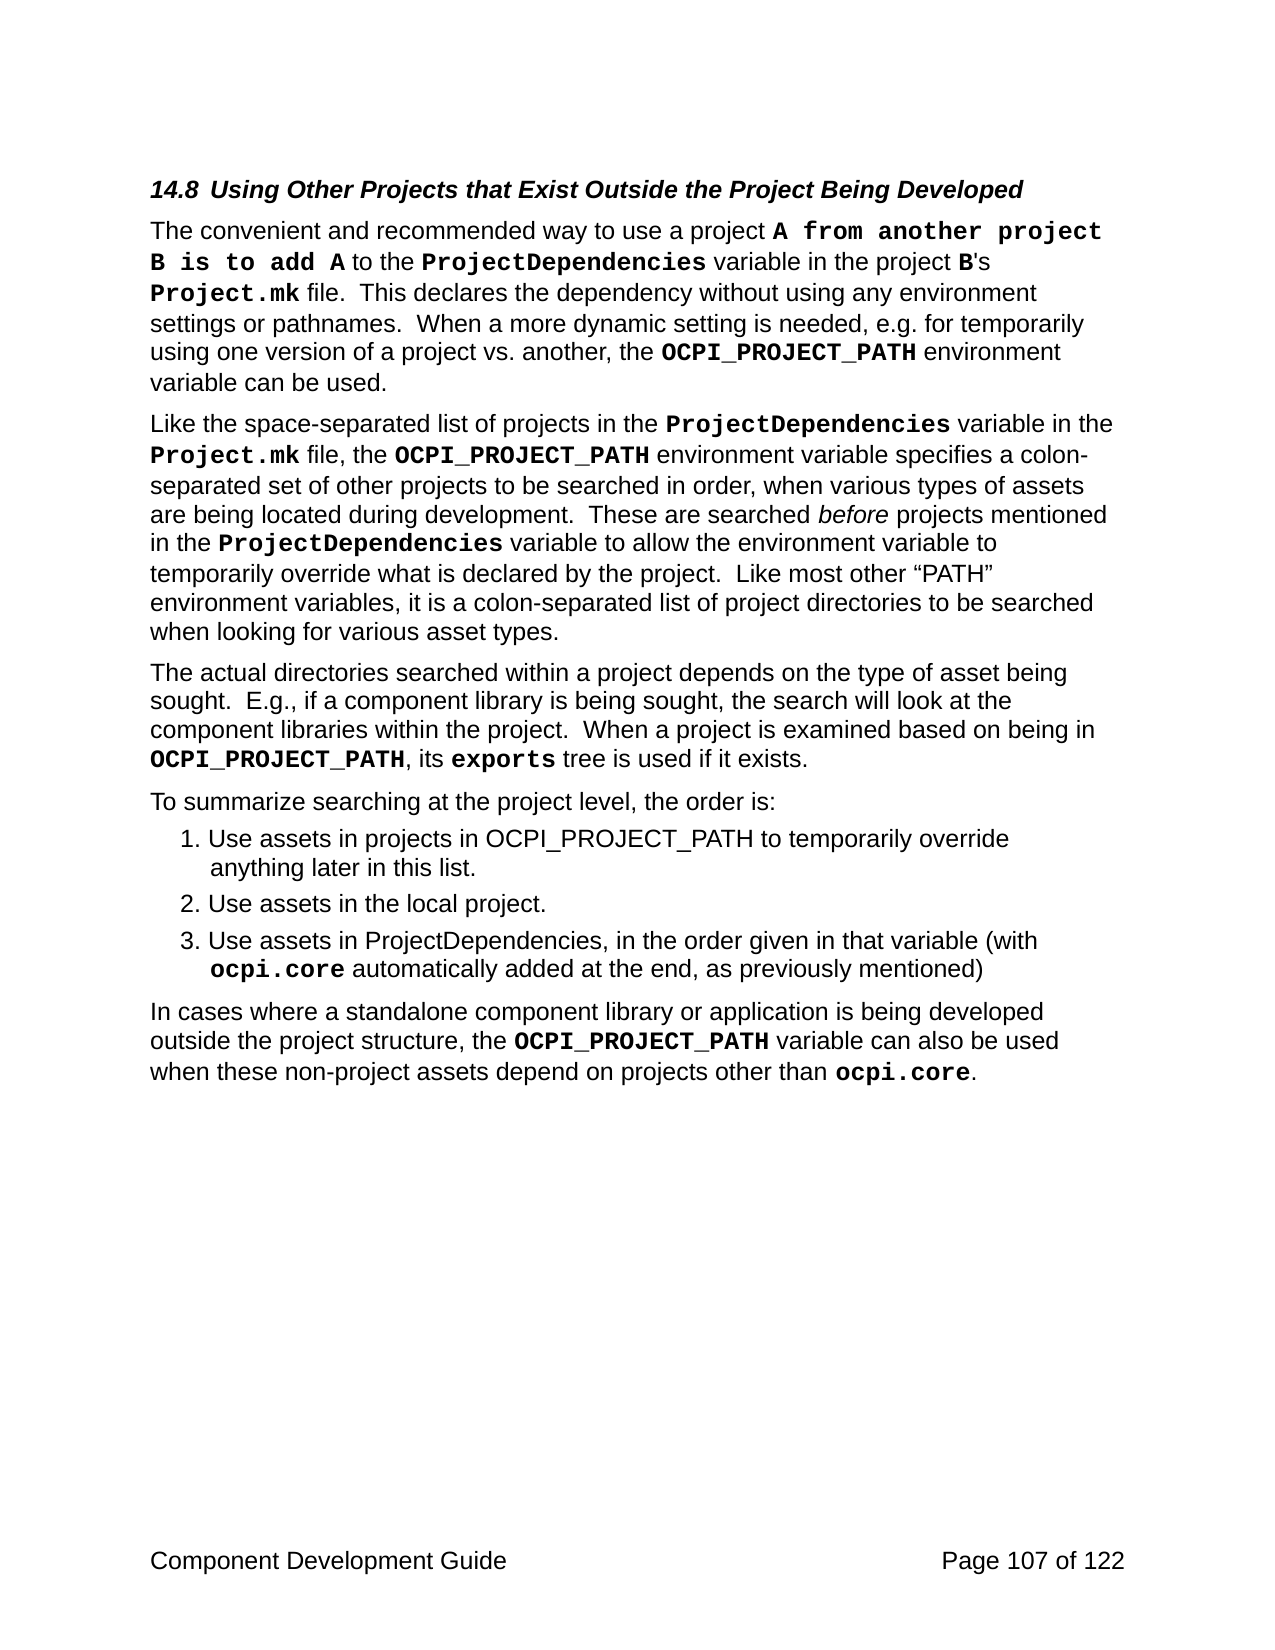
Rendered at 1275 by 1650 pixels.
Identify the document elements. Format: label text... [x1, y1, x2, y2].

text To summarize searching at the project level, the order is: [150, 787, 1125, 815]
list Use assets in ProjectDependencies, in the order given in that variable (with ocpi.core automatically added at the end, as previously mentioned) [180, 926, 1065, 985]
text The actual directories searched within a project depends on the type of asset being sought. E.g., if a component library is being sought, the search will look at the component libraries within the project. When a project is examined based on being in OCPI_PROJECT_PATH, its exports tree is used if it exists. [150, 657, 1125, 775]
text In cases where a standalone component library or application is being developed outside the project structure, the OCPI_PROJECT_PATH variable can also be used when these non-project assets depend on projects other than ocpi.core. [150, 997, 1125, 1088]
subtitle Using Other Projects that Exist Outside the Project Being Developed [150, 175, 1125, 204]
list Use assets in projects in OCPI_PROJECT_PATH to temporarily override anything later in this list. [180, 824, 1065, 882]
text Like the space-separated list of projects in the ProjectDependencies variable in the Project.mk file, the OCPI_PROJECT_PATH environment variable specifies a colon-separated set of other projects to be searched in order, when various types of assets are being located during development. These are searched before projects mentioned in the ProjectDependencies variable to allow the environment variable to temporarily override what is declared by the project. Like most other “PATH” environment variables, it is a colon-separated list of project directories to be searched when looking for various asset types. [150, 409, 1125, 646]
text The convenient and recommended way to use a project A from another project B is to add A to the ProjectDependencies variable in the project B's Project.mk file. This declares the dependency without using any environment settings or pathnames. When a more dynamic setting is needed, e.g. for temporarily using one version of a project vs. another, the OCPI_PROJECT_PATH environment variable can be used. [150, 216, 1125, 397]
list Use assets in the local project. [180, 889, 1065, 918]
